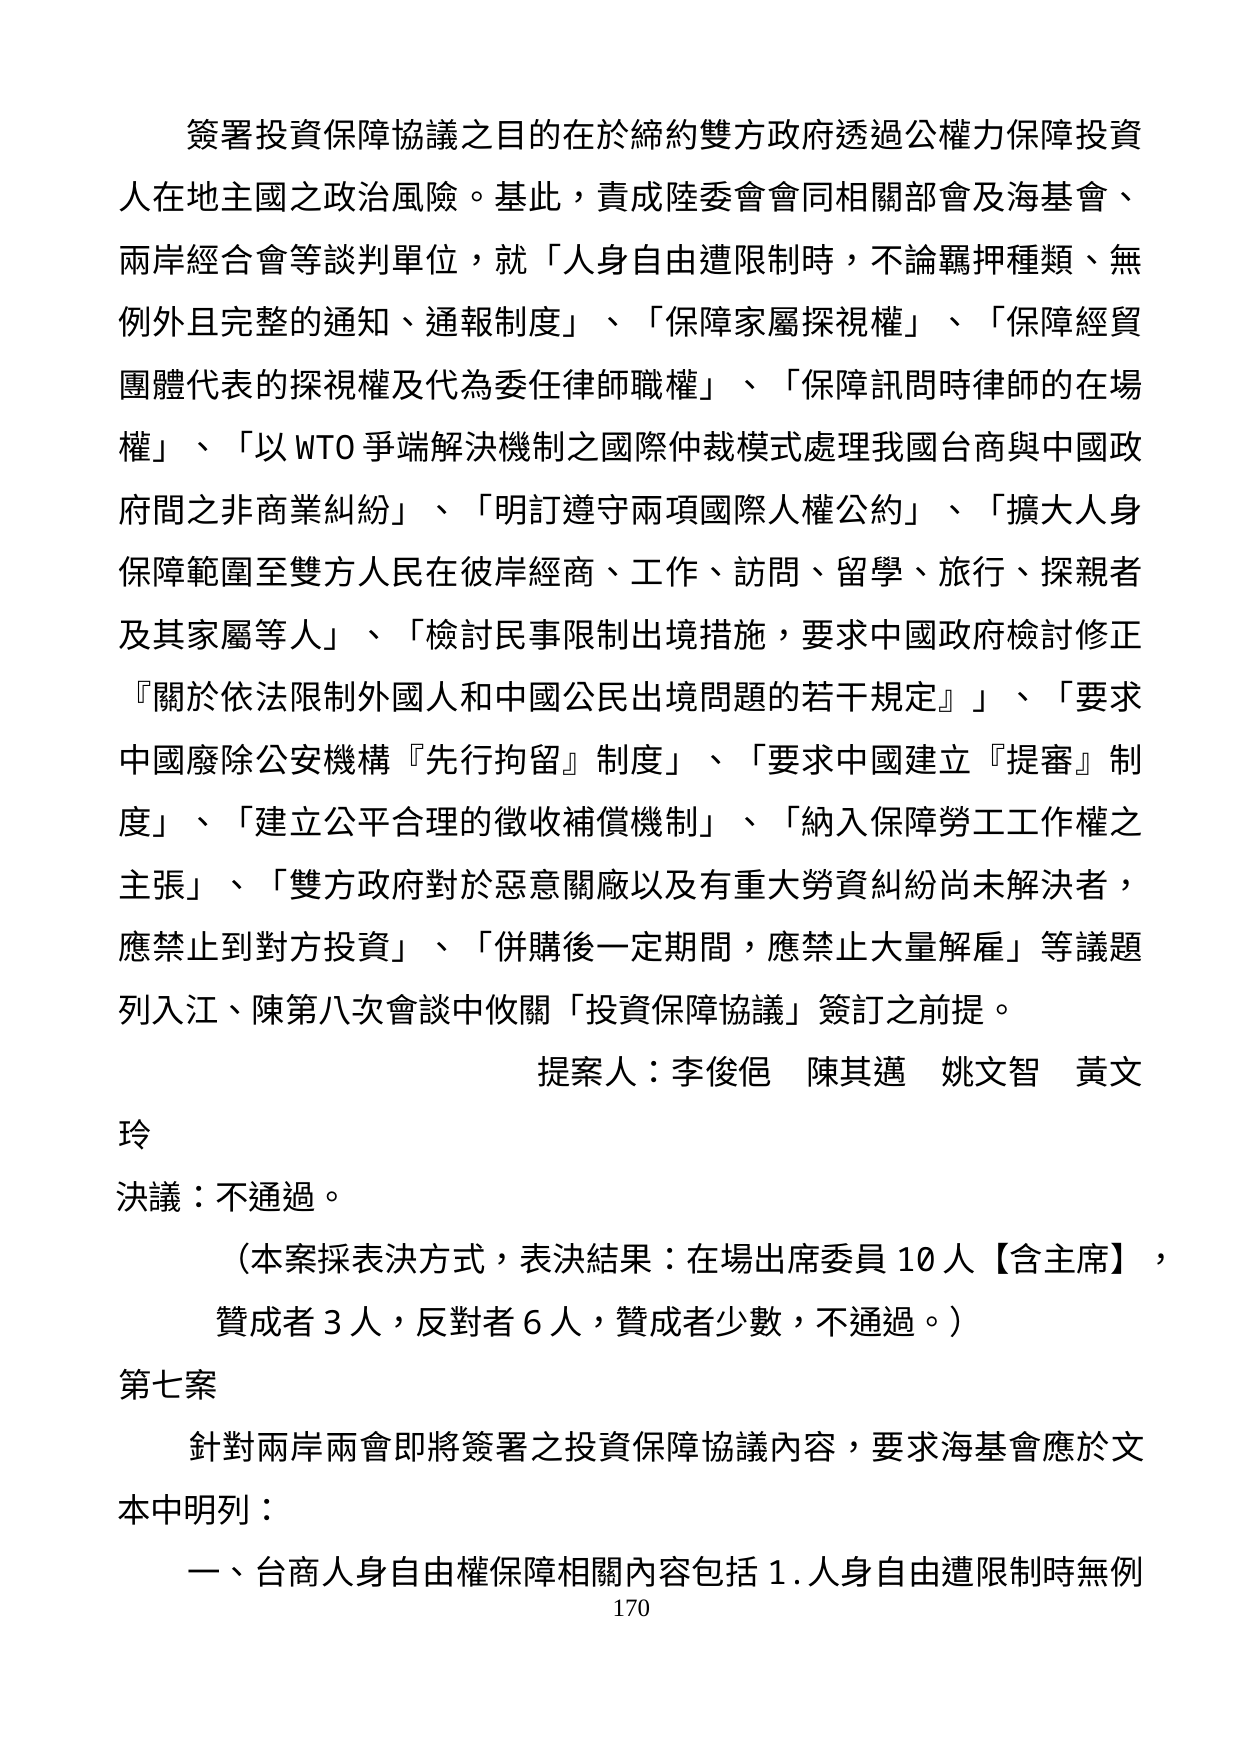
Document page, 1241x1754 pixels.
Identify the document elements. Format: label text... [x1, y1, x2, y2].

text 第七案 [118, 1341, 1144, 1403]
text 一、台商人身自由權保障相關內容包括1.人身自由遭限制時無例 [187, 1528, 1144, 1591]
text （本案採表決方式，表決結果：在場出席委員10人【含主席】，贊成者3人，反對者6人，贊成者少數，不通過。） [216, 1216, 1144, 1341]
text 針對兩岸兩會即將簽署之投資保障協議內容，要求海基會應於文本中明列： [117, 1403, 1144, 1528]
text 提案人：李俊俋 陳其邁 姚文智 黃文玲 [118, 1028, 1144, 1153]
text 決議：不通過。 [115, 1153, 1106, 1216]
text 簽署投資保障協議之目的在於締約雙方政府透過公權力保障投資人在地主國之政治風險。基此，責成陸委會會同相關部會及海基會、兩岸經合會等談判單位，就「人身自由遭限制時，不論羈押種類、無例外且完整的通知、通報制度」、「保障家屬探視權」、「保障經貿團體代表的探視權及代為委任律師職權」、「保障訊問時律師的在場權」、「以WTO爭端解決機制之國際仲裁模式處理我國台商與中國政府間之非商業糾紛」、「明訂遵守兩項國際人權公約」、「擴大人身保障範圍至雙方人民在彼岸經商、工作、訪問、留學、旅行、探親者及其家屬等人」、「檢討民事限制出境措施，要求中國政府檢討修正『關於依法限制外國人和中國公民出境問題的若干規定』」、「要求中國廢除公安機構『先行拘留』制度」、「要求中國建立『提審』制度」、「建立公平合理的徵收補償機制」、「納入保障勞工工作權之主張」、「雙方政府對於惡意關廠以及有重大勞資糾紛尚未解決者，應禁止到對方投資」、「併購後一定期間，應禁止大量解雇」等議題列入江、陳第八次會談中攸關「投資保障協議」簽訂之前提。 [118, 91, 1144, 1028]
